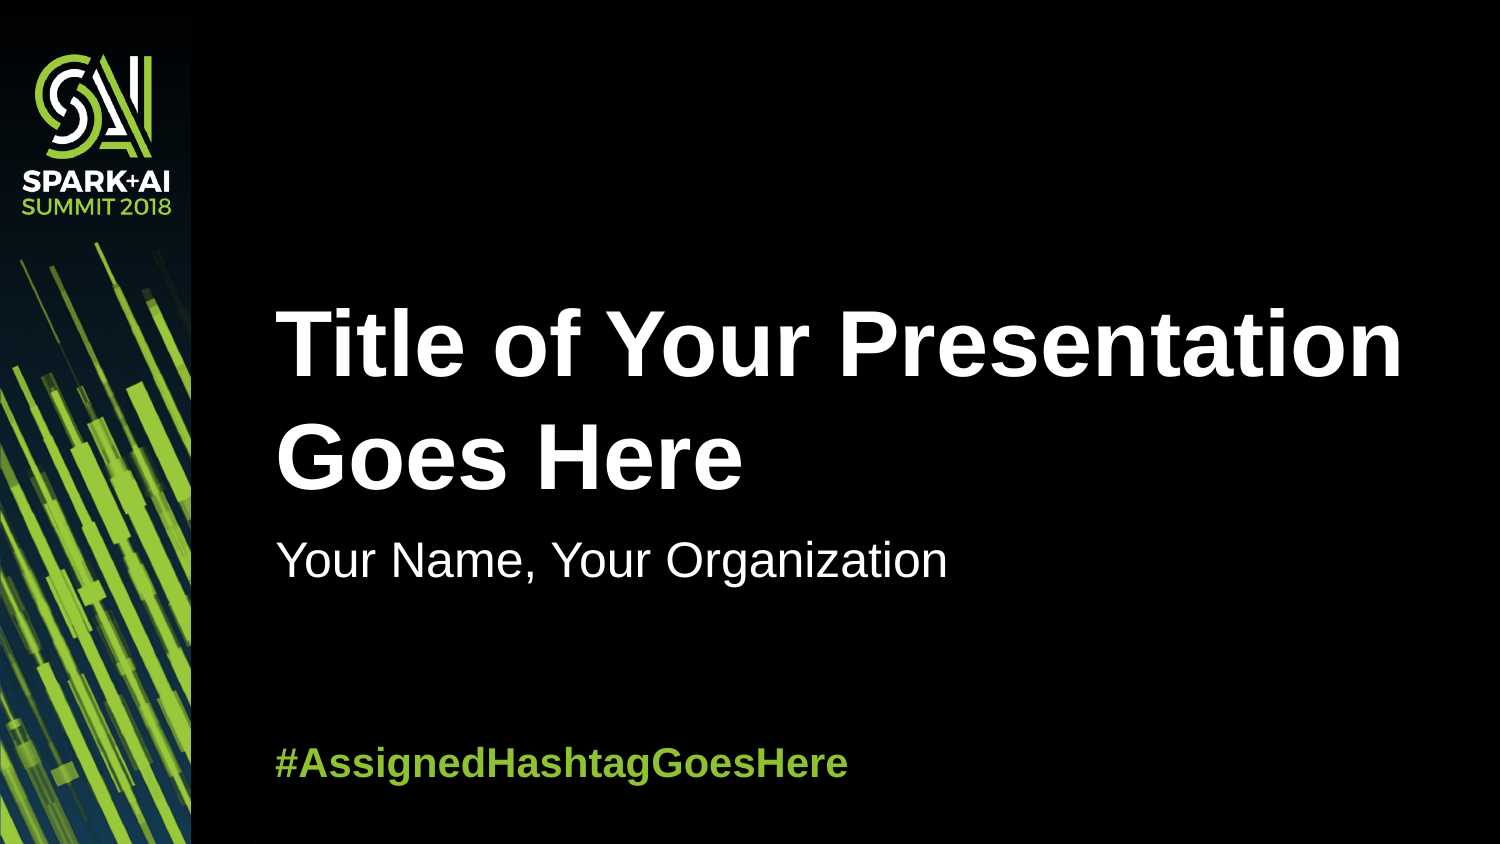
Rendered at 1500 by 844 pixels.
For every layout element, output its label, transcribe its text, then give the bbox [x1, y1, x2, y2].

text_box #AssignedHashtagGoesHere [260, 727, 1371, 793]
text_box Title of Your Presentation Goes Here [260, 226, 1460, 565]
picture [21, 53, 171, 215]
subtitle Your Name, Your Organization [260, 565, 1423, 596]
picture [1, 227, 191, 843]
